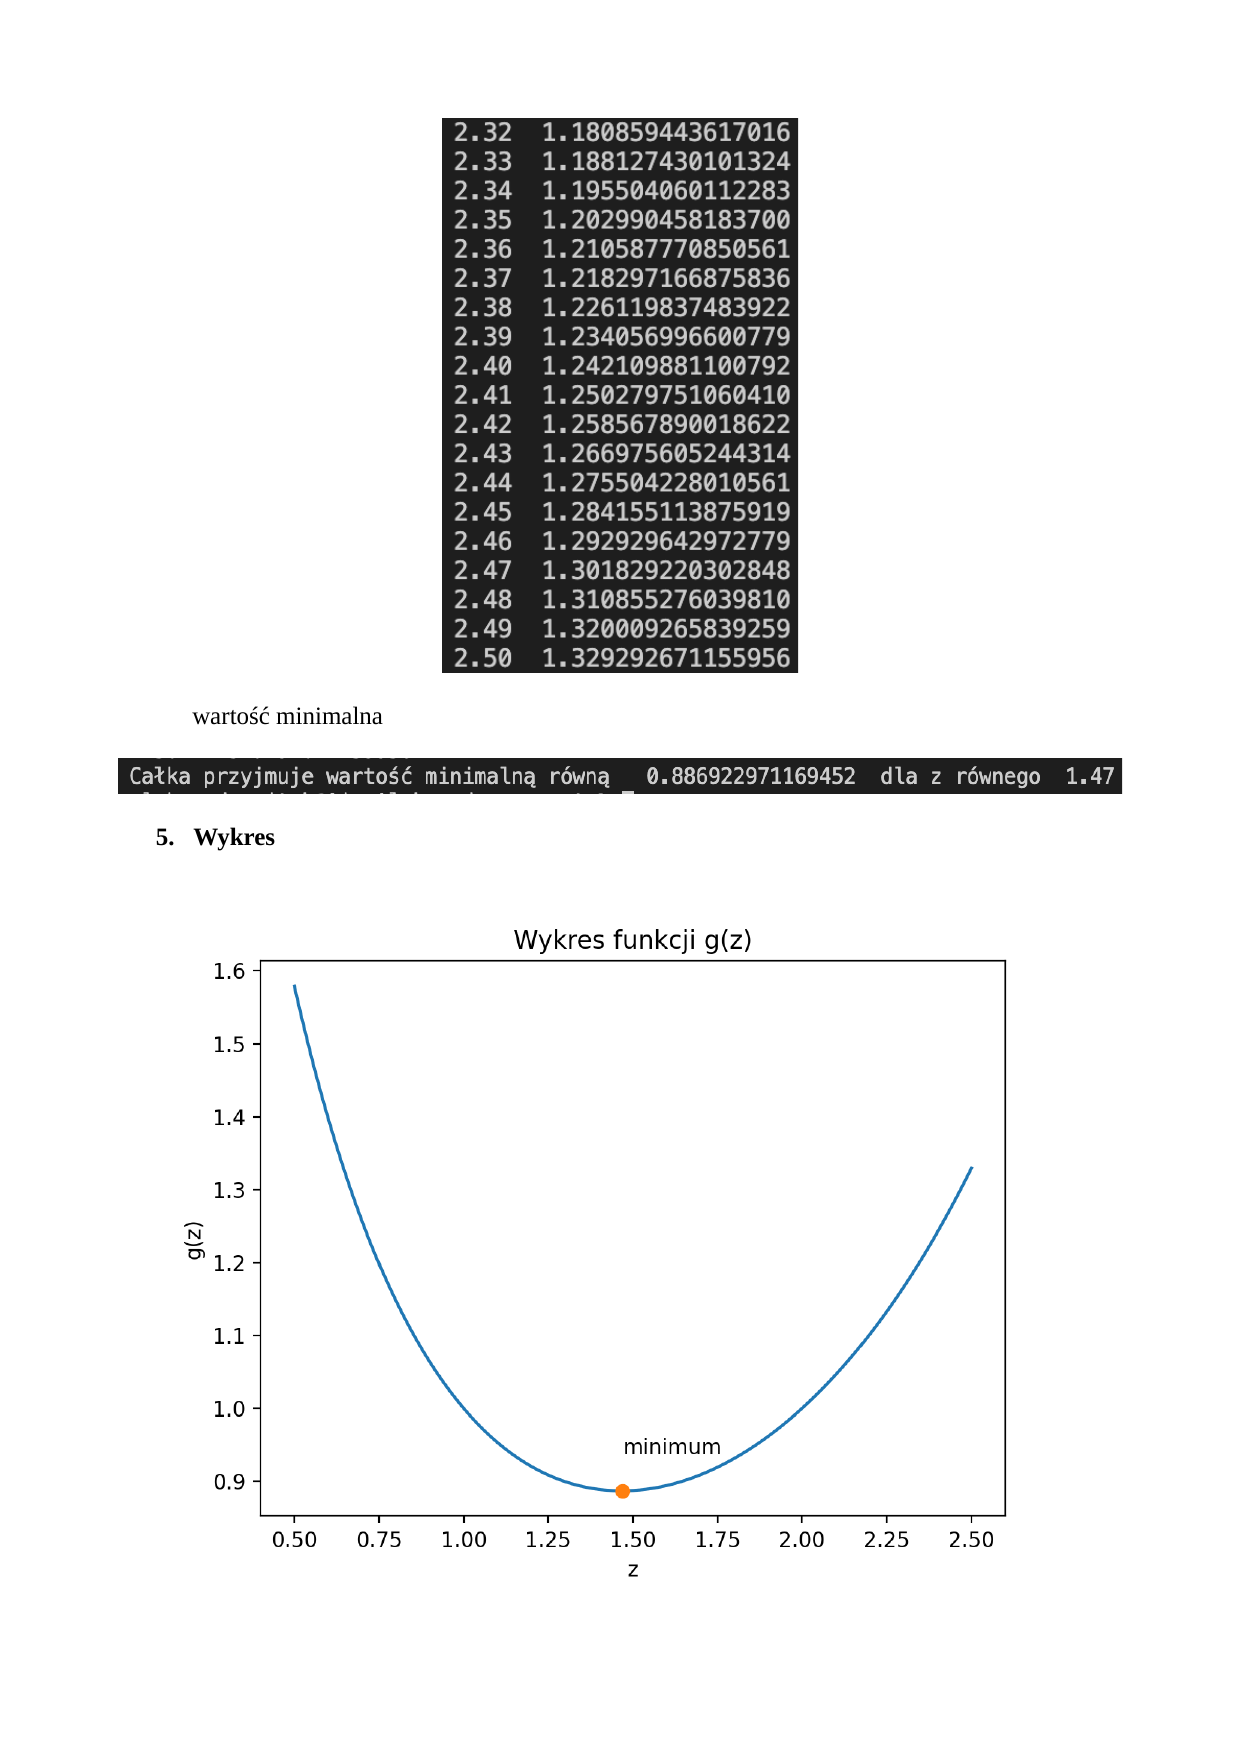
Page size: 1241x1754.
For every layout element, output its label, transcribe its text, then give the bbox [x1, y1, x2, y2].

list Wykres [156, 822, 1122, 851]
picture [140, 874, 1100, 1595]
text wartość minimalna [118, 701, 1122, 730]
picture [442, 118, 799, 673]
picture [118, 758, 1123, 794]
